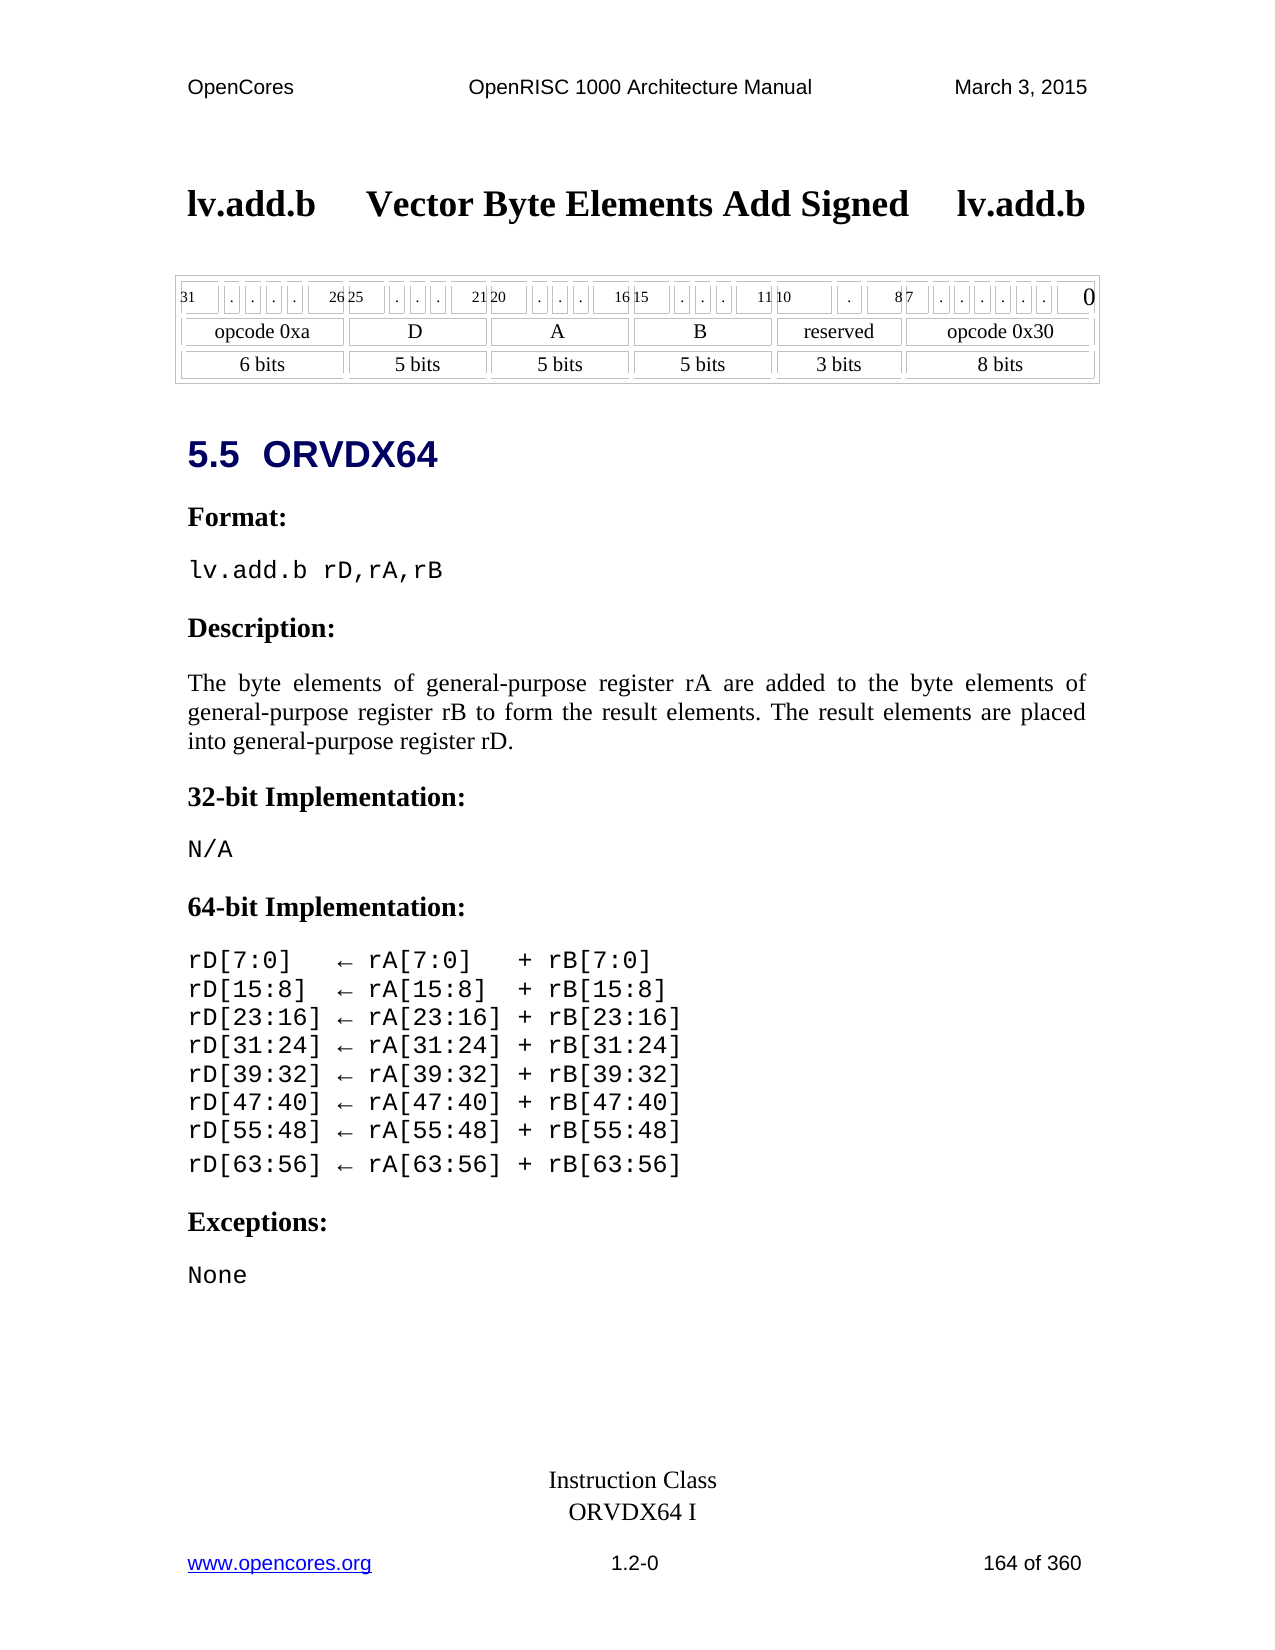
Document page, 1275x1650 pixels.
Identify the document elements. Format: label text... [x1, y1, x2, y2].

text 32-bit Implementation: [187, 780, 1087, 812]
text Description: [187, 611, 1087, 643]
text None [187, 1262, 1087, 1291]
text lv.add.b rD,rA,rB [187, 558, 1087, 586]
subtitle ORVDX64 [187, 432, 1087, 475]
text Format: [187, 500, 1087, 533]
text The byte elements of general-purpose register rA are added to the byte elements of general-purpose register rB to form the result elements. The result elements are placed into general-purpose register rD. [187, 668, 1087, 755]
text Exceptions: [187, 1205, 1087, 1237]
text 64-bit Implementation: [187, 890, 1087, 923]
text rD[7:0] ← rA[7:0] + rB[7:0] rD[15:8] ← rA[15:8] + rB[15:8] rD[23:16] ← rA[23:16] + rB[23:16] rD[31:24] ← rA[31:24] + rB[31:24] rD[39:32] ← rA[39:32] + rB[39:32] rD[47:40] ← rA[47:40] + rB[47:40] rD[55:48] ← rA[55:48] + rB[55:48] rD[63:56] ← rA[63:56] + rB[63:56] [187, 948, 1087, 1180]
text N/A [187, 837, 1087, 865]
